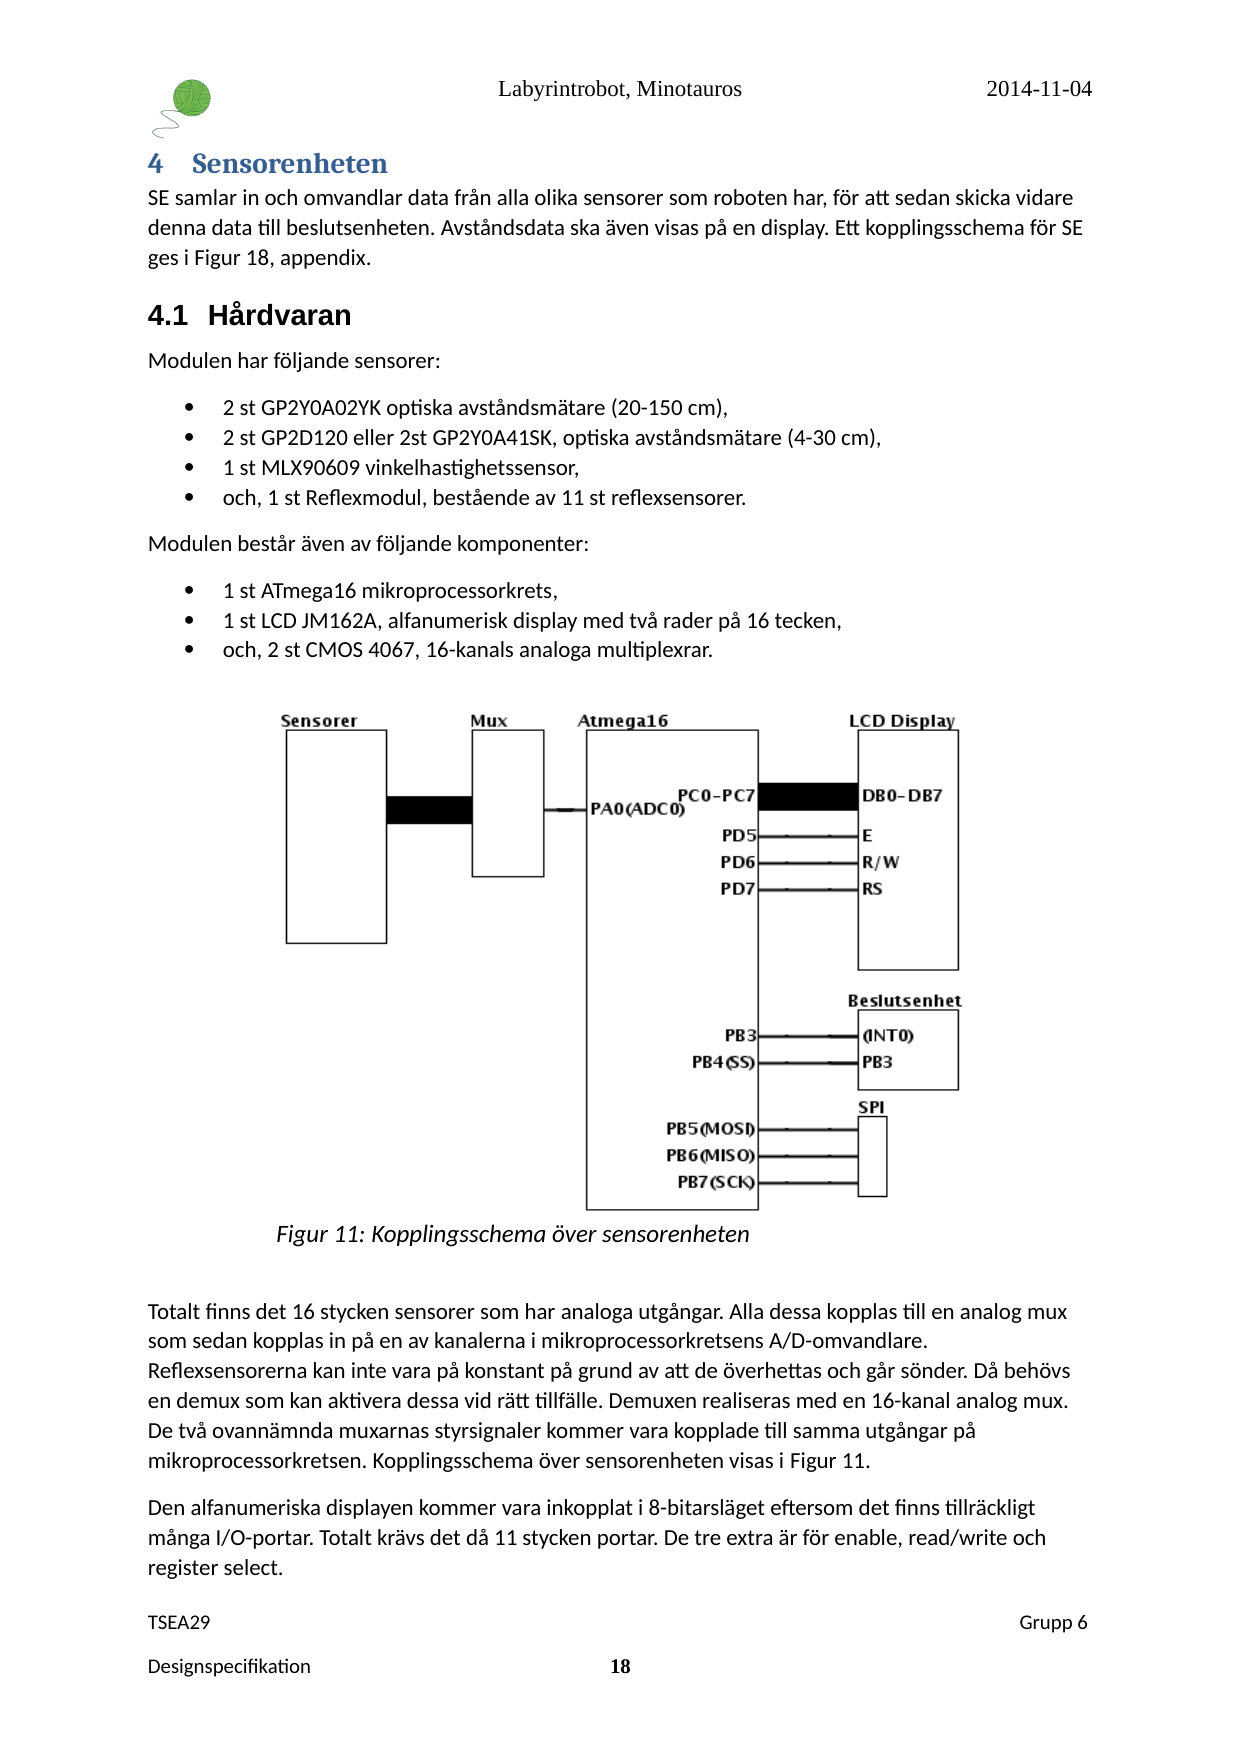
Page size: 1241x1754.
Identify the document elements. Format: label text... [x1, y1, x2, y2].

list 2 st GP2Y0A02YK optiska avståndsmätare (20-150 cm), [185, 393, 1093, 421]
text Den alfanumeriska displayen kommer vara inkopplat i 8-bitarsläget eftersom det finns tillräckligt många I/O-portar. Totalt krävs det då 11 stycken portar. De tre extra är för enable, read/write och register select. [148, 1493, 1093, 1581]
list 1 st ATmega16 mikroprocessorkrets, [185, 576, 1093, 604]
list 2 st GP2D120 eller 2st GP2Y0A41SK, optiska avståndsmätare (4-30 cm), [185, 423, 1093, 451]
subtitle Hårdvaran [148, 298, 1093, 332]
text Figur 11: Kopplingsschema över sensorenheten [276, 1216, 964, 1248]
picture [276, 707, 965, 1216]
list och, 2 st CMOS 4067, 16-kanals analoga multiplexrar. [185, 636, 1093, 664]
text Modulen består även av följande komponenter: [148, 529, 1093, 557]
list 1 st LCD JM162A, alfanumerisk display med två rader på 16 tecken, [185, 606, 1093, 634]
subtitle Sensorenheten [148, 148, 1093, 181]
picture [150, 76, 214, 141]
text Modulen har följande sensorer: [148, 346, 1093, 374]
text Totalt finns det 16 stycken sensorer som har analoga utgångar. Alla dessa kopplas till en analog mux som sedan kopplas in på en av kanalerna i mikroprocessorkretsens A/D-omvandlare. Reflexsensorerna kan inte vara på konstant på grund av att de överhettas och går sönder. Då behövs en demux som kan aktivera dessa vid rätt tillfälle. Demuxen realiseras med en 16-kanal analog mux. De två ovannämnda muxarnas styrsignaler kommer vara kopplade till samma utgångar på mikroprocessorkretsen. Kopplingsschema över sensorenheten visas i Figur 11. [148, 1297, 1093, 1474]
text SE samlar in och omvandlar data från alla olika sensorer som roboten har, för att sedan skicka vidare denna data till beslutsenheten. Avståndsdata ska även visas på en display. Ett kopplingsschema för SE ges i Figur 18, appendix. [148, 183, 1093, 271]
list 1 st MLX90609 vinkelhastighetssensor, [185, 453, 1093, 481]
list och, 1 st Reflexmodul, bestående av 11 st reflexsensorer. [185, 483, 1093, 511]
